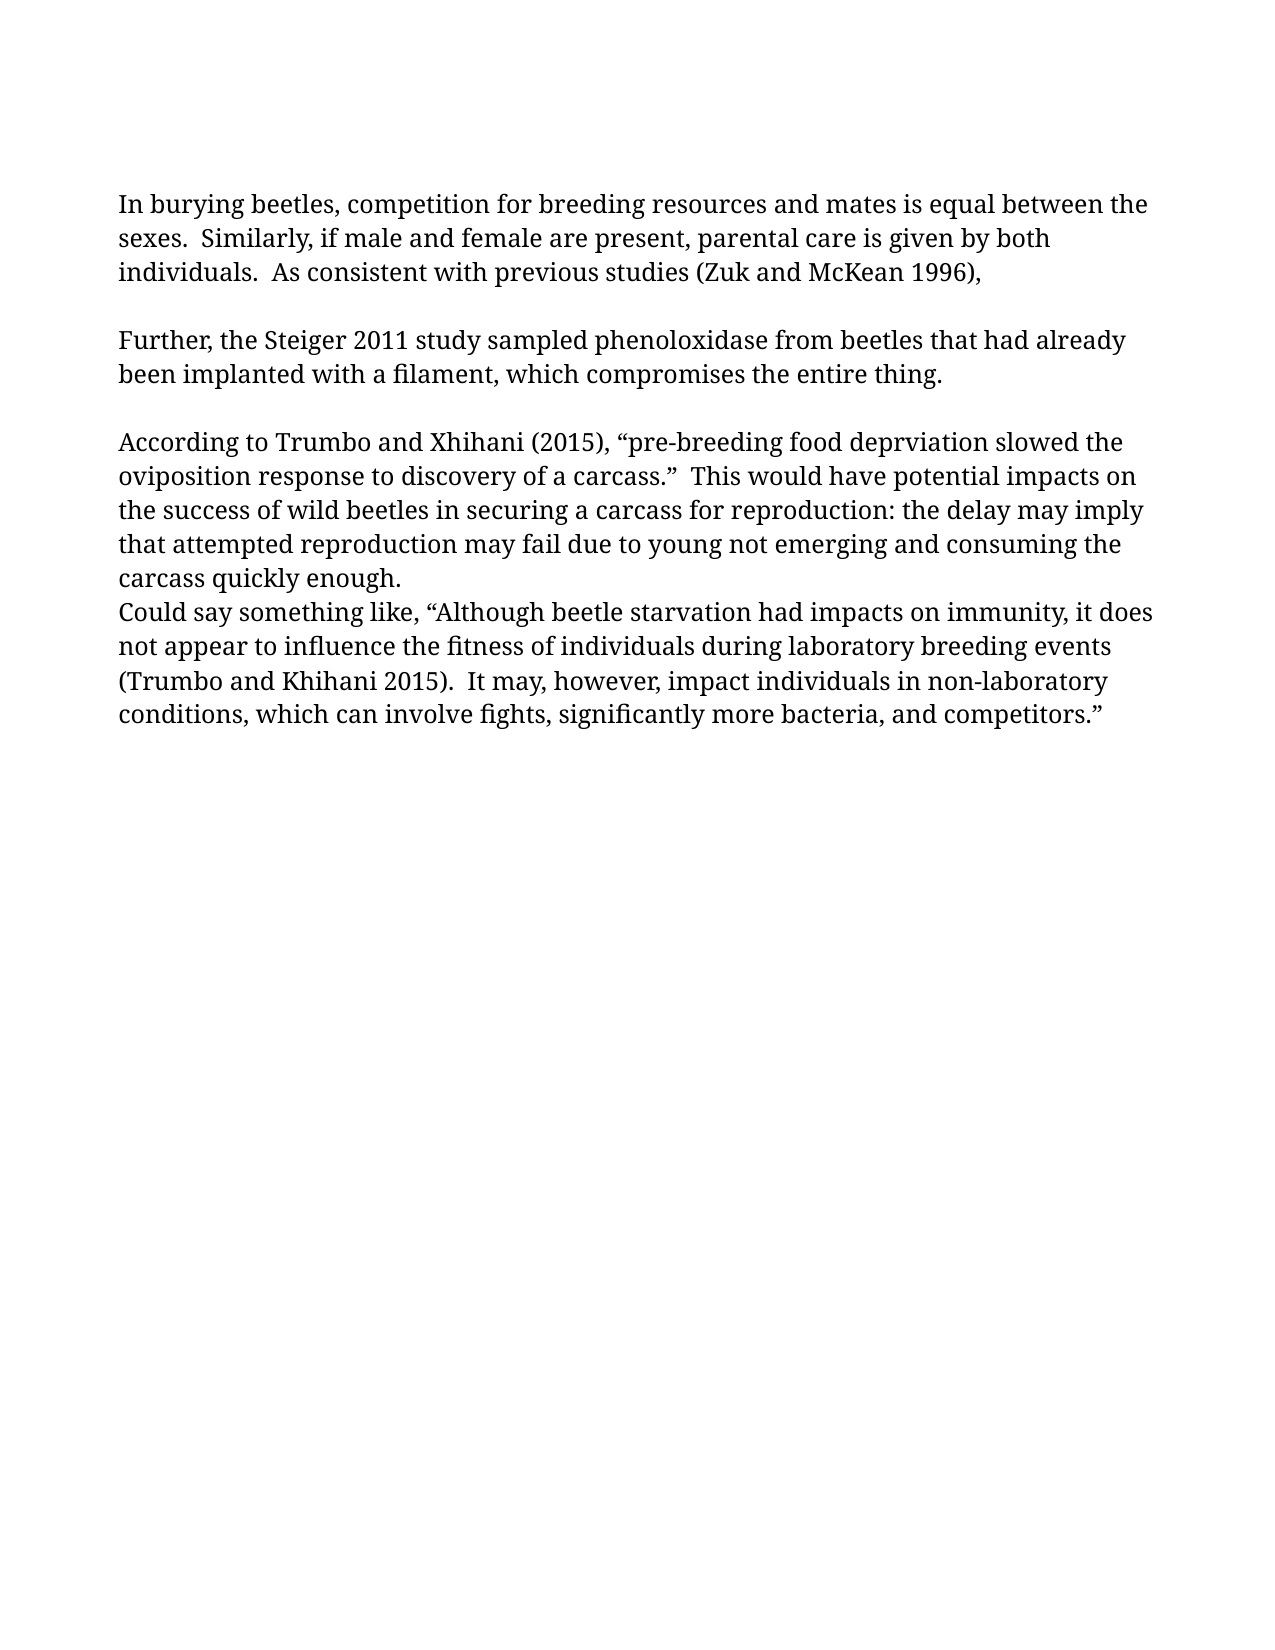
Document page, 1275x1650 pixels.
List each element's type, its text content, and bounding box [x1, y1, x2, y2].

text Could say something like, “Although beetle starvation had impacts on immunity, it does not appear to influence the fitness of individuals during laboratory breeding events (Trumbo and Khihani 2015). It may, however, impact individuals in non-laboratory conditions, which can involve fights, significantly more bacteria, and competitors.” [118, 595, 1157, 731]
text Further, the Steiger 2011 study sampled phenoloxidase from beetles that had already been implanted with a filament, which compromises the entire thing. [118, 322, 1157, 391]
text In burying beetles, competition for breeding resources and mates is equal between the sexes. Similarly, if male and female are present, parental care is given by both individuals. As consistent with previous studies (Zuk and McKean 1996), [118, 186, 1157, 288]
text According to Trumbo and Xhihani (2015), “pre-breeding food deprviation slowed the oviposition response to discovery of a carcass.” This would have potential impacts on the success of wild beetles in securing a carcass for reproduction: the delay may imply that attempted reproduction may fail due to young not emerging and consuming the carcass quickly enough. [118, 425, 1157, 595]
